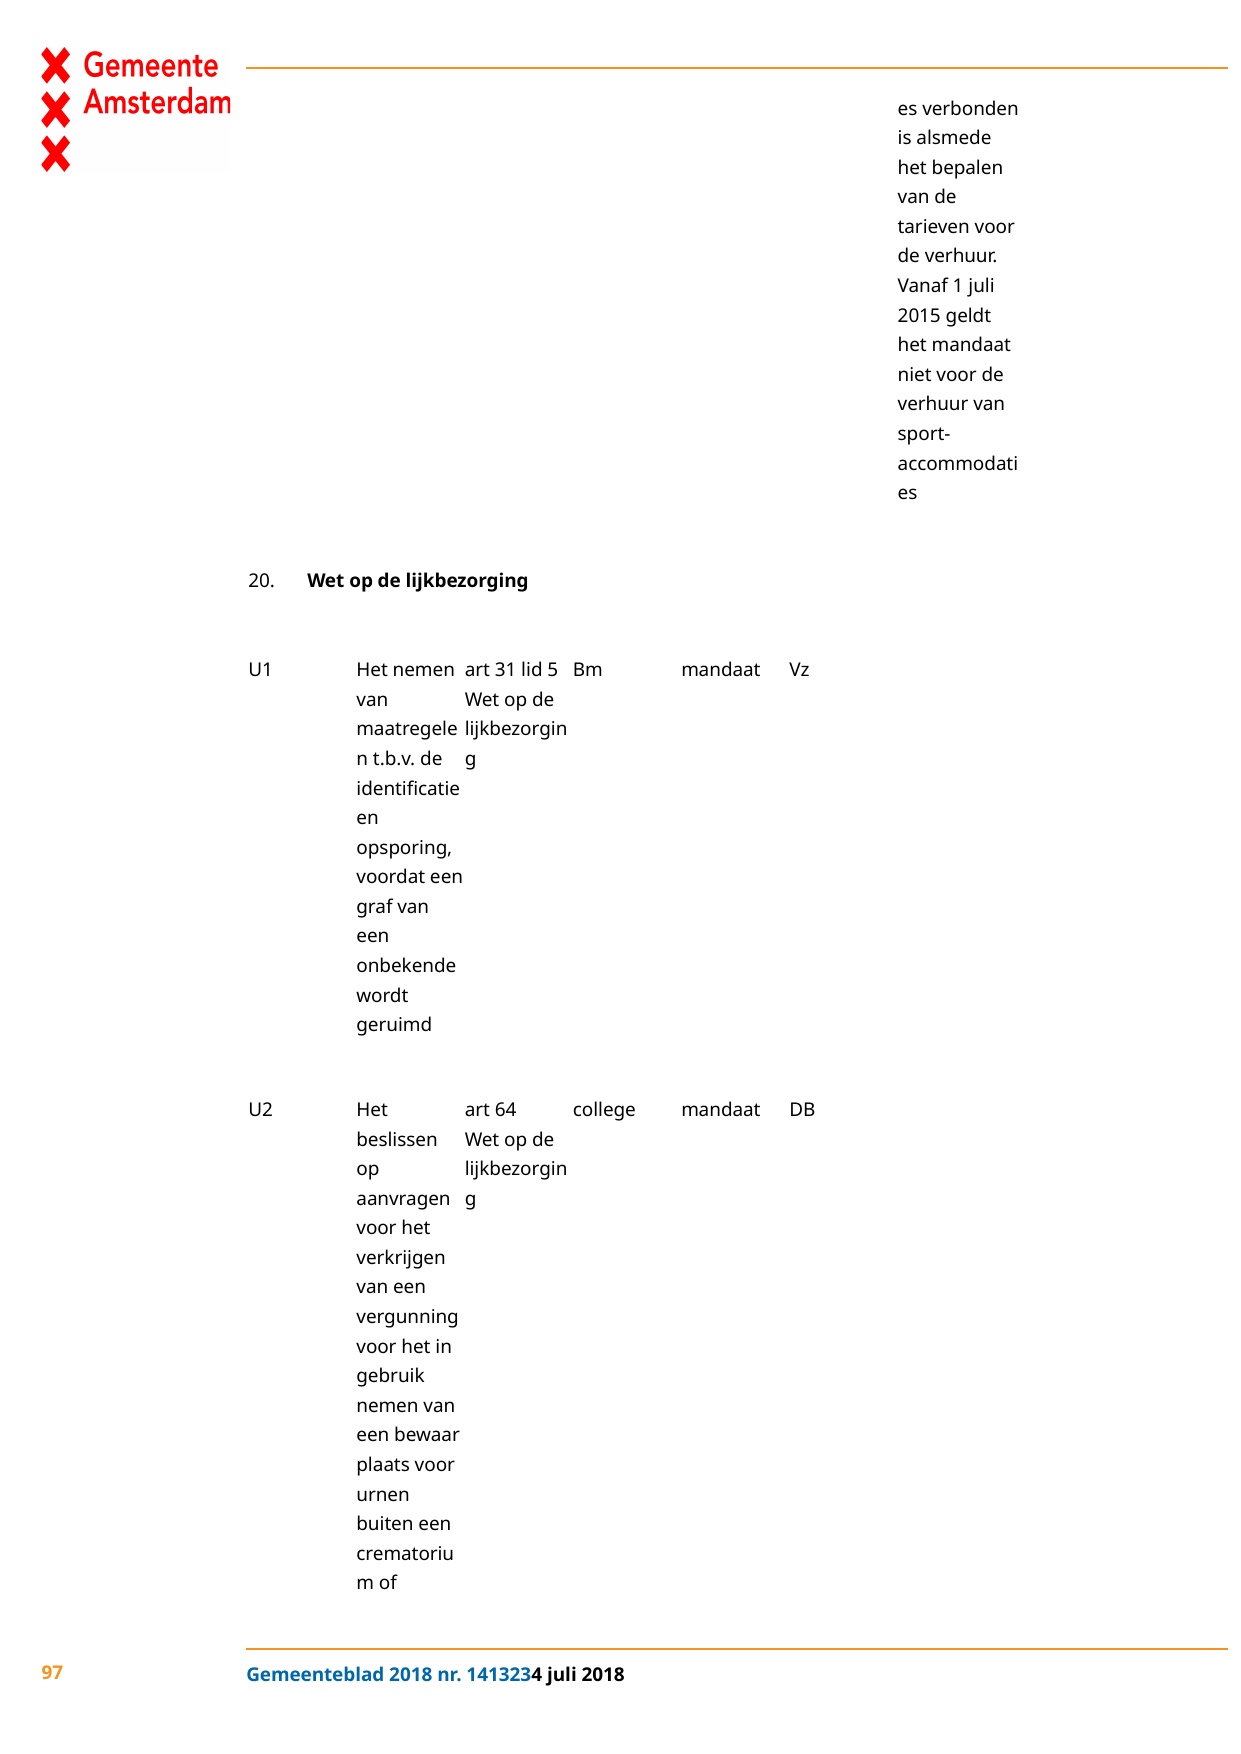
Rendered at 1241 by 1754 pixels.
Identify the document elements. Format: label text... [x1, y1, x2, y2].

table_cell [248, 95, 356, 535]
table_cell [681, 95, 789, 535]
table_header Bm [573, 627, 681, 1067]
table_cell [356, 95, 464, 535]
table_header [1025, 627, 1152, 1067]
table_cell [1025, 1067, 1152, 1595]
table_cell es verbonden is alsmede het bepalen van de tarieven voor de verhuur. Vanaf 1 juli 2015 geldt het mandaat niet voor de verhuur van sport-accommodaties [898, 95, 1024, 535]
list Wet op de lijkbezorging [248, 567, 1152, 593]
table_cell art 64 Wet op de lijkbezorging [465, 1067, 573, 1595]
table_cell DB [789, 1067, 897, 1595]
picture [41, 47, 231, 172]
table_header [898, 627, 1024, 1067]
table_cell college [573, 1067, 681, 1595]
table_cell [573, 95, 681, 535]
table_header art 31 lid 5 Wet op de lijkbezorging [465, 627, 573, 1067]
table_header Het nemen van maatregelen t.b.v. de identificatie en opsporing, voordat een graf van een onbekende wordt geruimd [356, 627, 464, 1067]
table_cell mandaat [681, 1067, 789, 1595]
table_cell [465, 95, 573, 535]
table_cell Het beslissen op aanvragen voor het verkrijgen van een vergunning voor het in gebruik nemen van een bewaar plaats voor urnen buiten een crematorium of [356, 1067, 464, 1595]
table_header Vz [789, 627, 897, 1067]
table_cell [789, 95, 897, 535]
table_header mandaat [681, 627, 789, 1067]
table_header U1 [248, 627, 356, 1067]
table_cell [898, 1067, 1024, 1595]
table_cell U2 [248, 1067, 356, 1595]
table_cell [1025, 95, 1152, 535]
